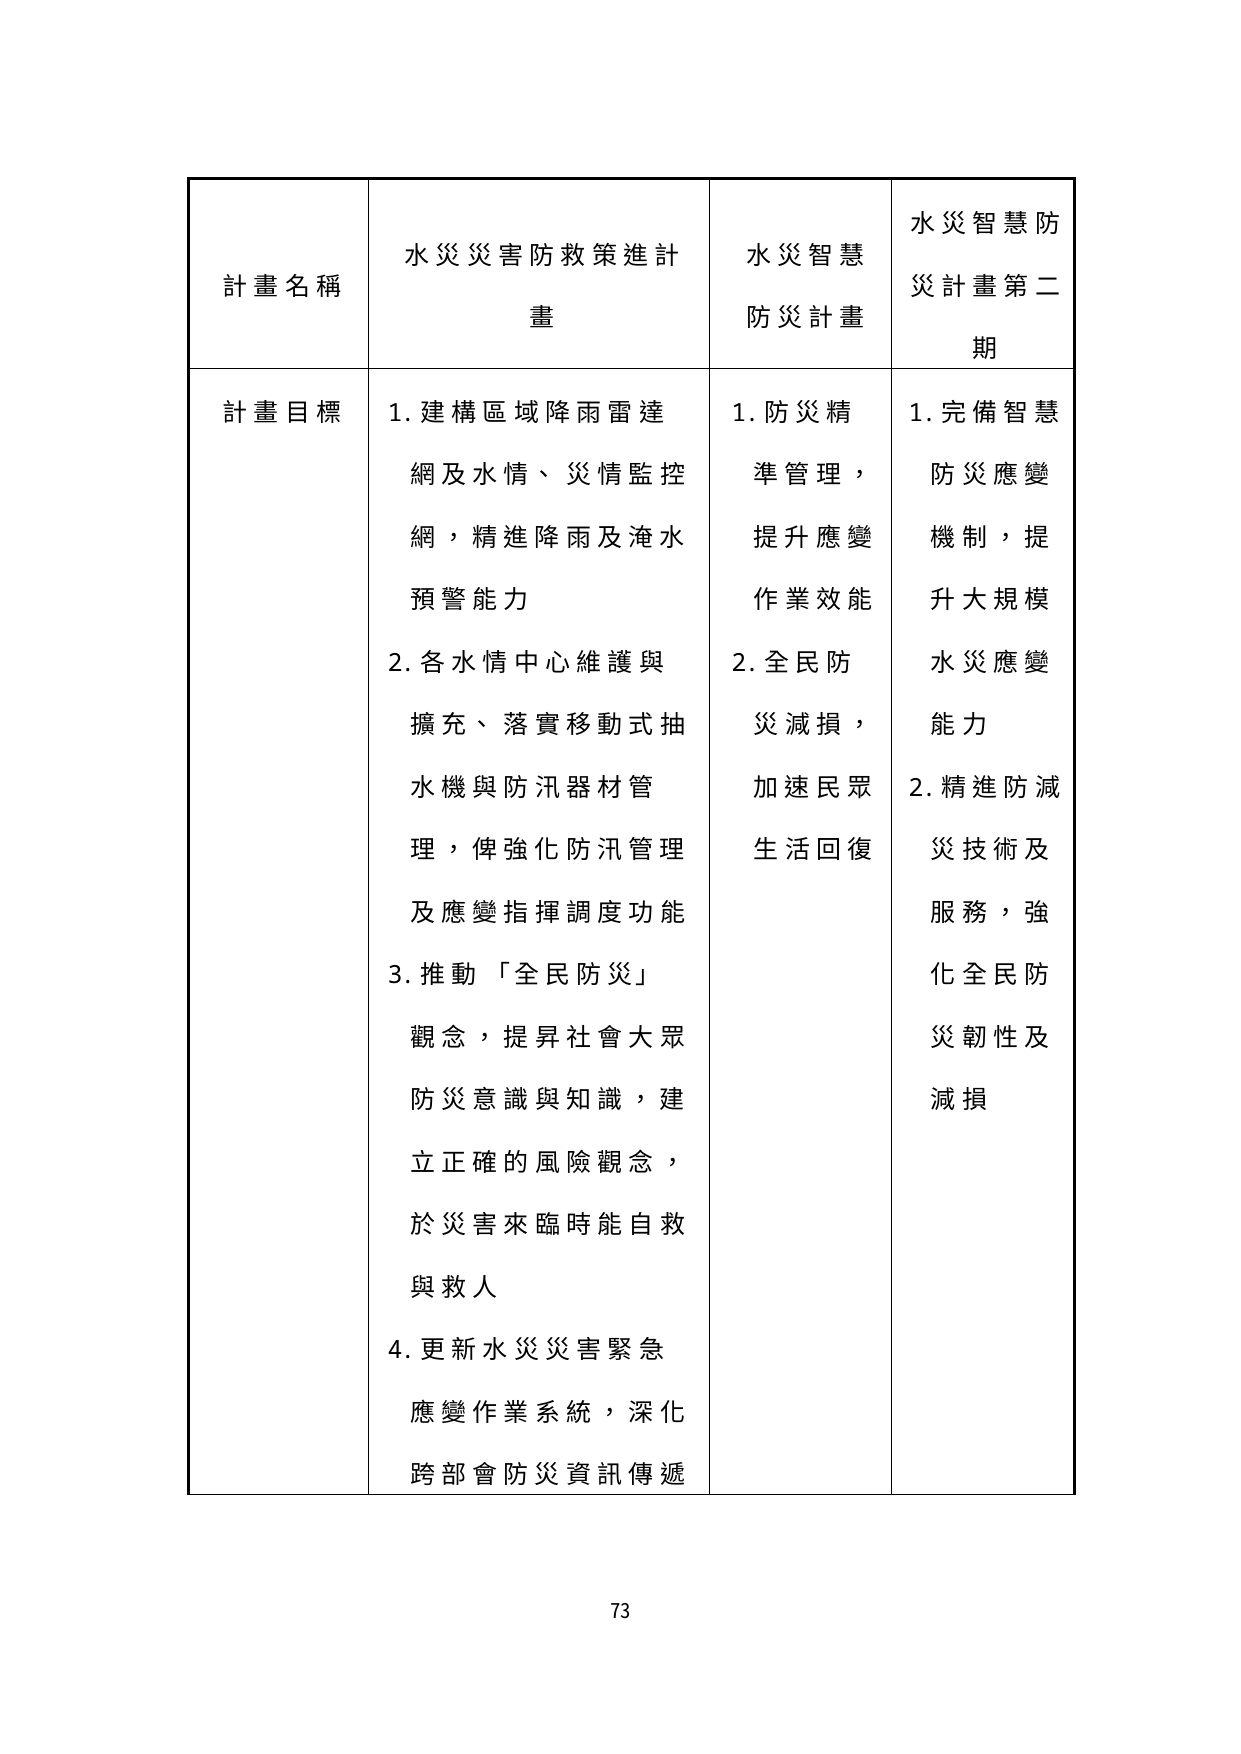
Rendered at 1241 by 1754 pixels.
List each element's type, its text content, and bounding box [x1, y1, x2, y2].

table_cell 1.防災精準管理，提升應變作業效能 2.全民防災減損，加速民眾生活回復 [710, 369, 891, 1494]
table_header 水災智慧防災計畫 [710, 180, 891, 368]
table_cell 1.建構區域降雨雷達網及水情、災情監控網，精進降雨及淹水預警能力 2.各水情中心維護與擴充、落實移動式抽水機與防汛器材管理，俾強化防汛管理及應變指揮調度功能 3.推動「全民防災」觀念，提昇社會大眾防災意識與知識，建立正確的風險觀念，於災害來臨時能自救與救人 4.更新水災災害緊急應變作業系統，深化跨部會防災資訊傳遞 [369, 369, 709, 1494]
table_cell 1.完備智慧防災應變機制，提升大規模水災應變能力 2.精進防減災技術及服務，強化全民防災韌性及減損 [892, 369, 1073, 1494]
table_header 計畫名稱 [190, 180, 368, 368]
table_header 水災智慧防災計畫第二期 [892, 180, 1073, 368]
table_header 水災災害防救策進計畫 [369, 180, 709, 368]
table_cell 計畫目標 [190, 369, 368, 1494]
